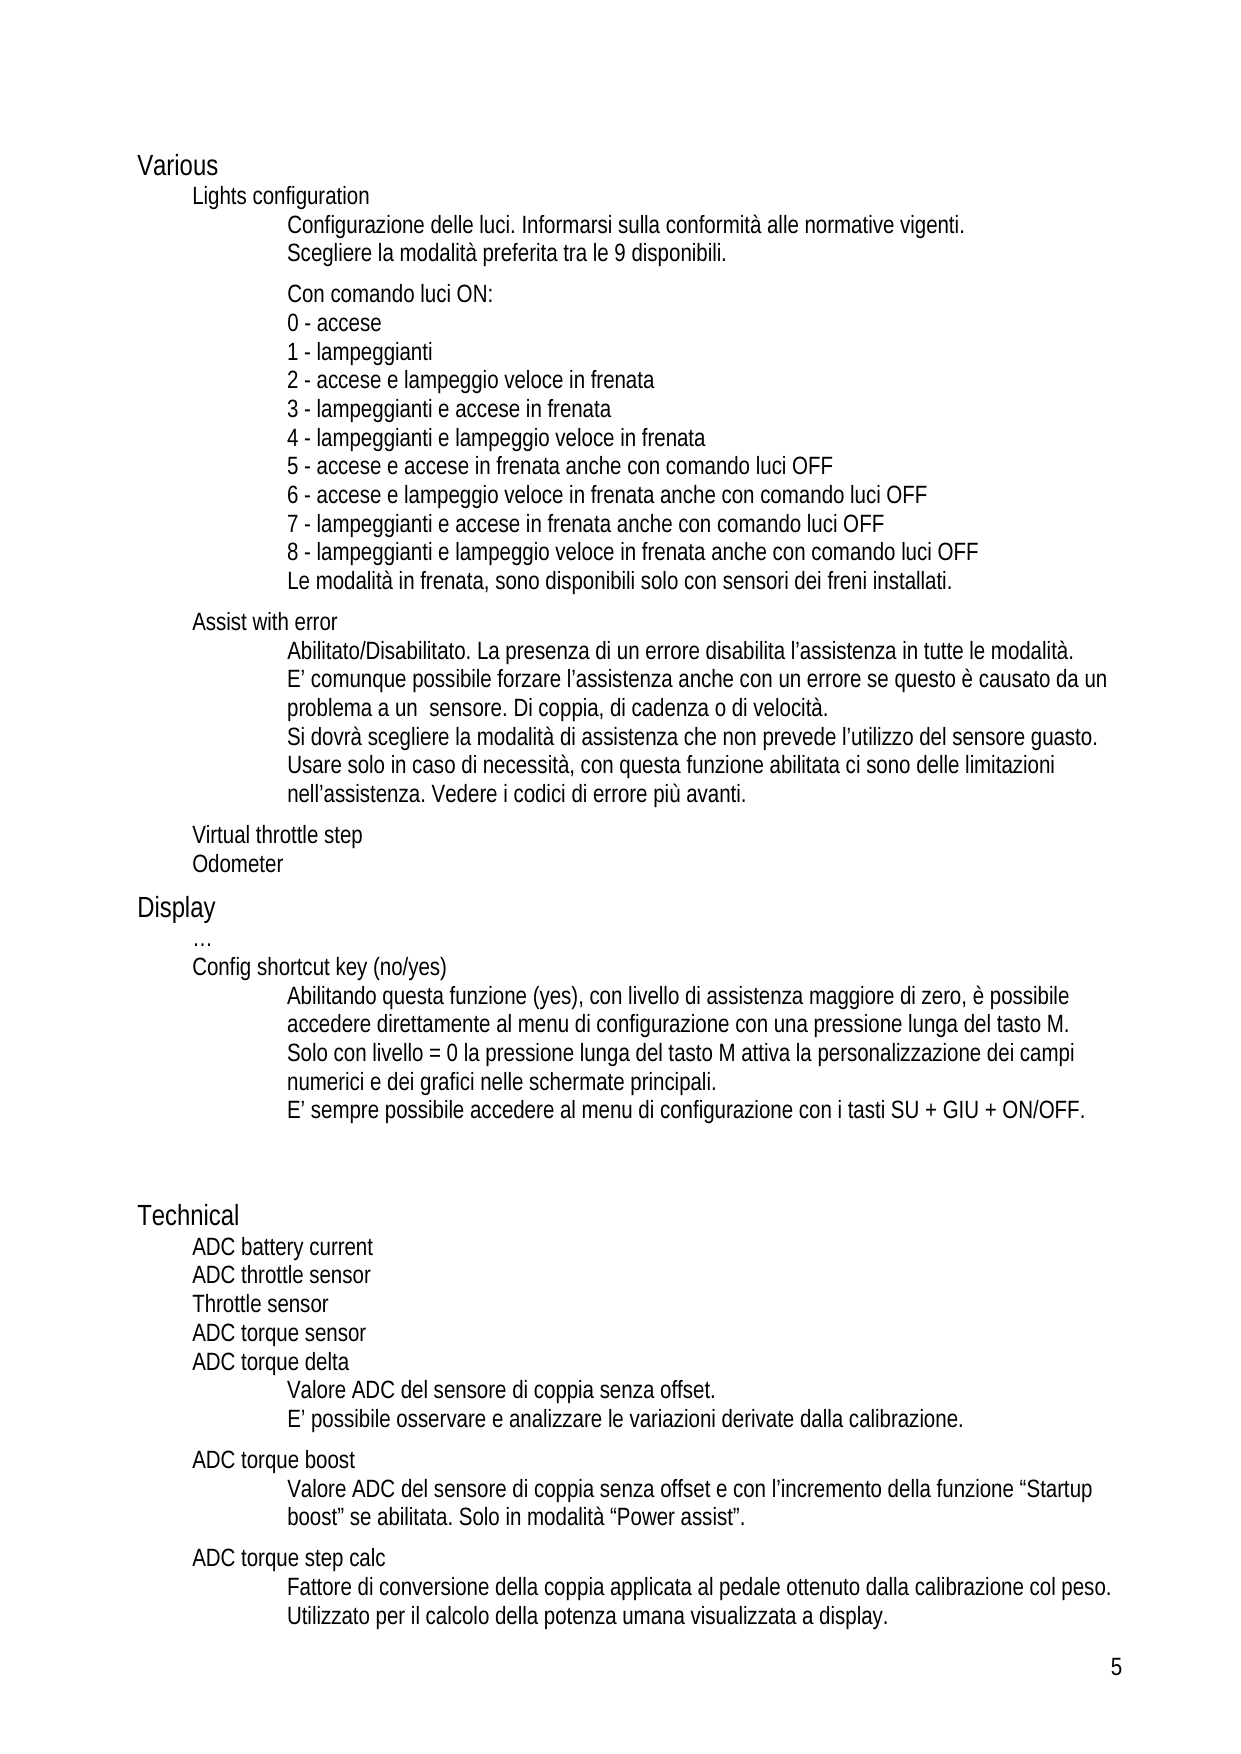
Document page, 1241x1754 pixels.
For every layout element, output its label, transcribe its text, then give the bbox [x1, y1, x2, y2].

text Odometer [137, 849, 1122, 877]
text ADC torque delta [137, 1346, 1122, 1375]
text Config shortcut key (no/yes) [137, 952, 1122, 981]
text Abilitato/Disabilitato. La presenza di un errore disabilita l’assistenza in tutte le modalità. [287, 636, 1122, 664]
text 1 - lampeggianti [287, 337, 1122, 365]
text Various [137, 148, 1122, 181]
text 5 - accese e accese in frenata anche con comando luci OFF [287, 451, 1122, 480]
text Utilizzato per il calcolo della potenza umana visualizzata a display. [287, 1601, 1122, 1629]
text 7 - lampeggianti e accese in frenata anche con comando luci OFF [287, 509, 1122, 537]
text ADC torque step calc [137, 1543, 1122, 1572]
text E’ possibile osservare e analizzare le variazioni derivate dalla calibrazione. [287, 1404, 1122, 1432]
text Con comando luci ON: [287, 279, 1122, 308]
text 0 - accese [287, 308, 1122, 337]
text 2 - accese e lampeggio veloce in frenata [287, 365, 1122, 394]
text Solo con livello = 0 la pressione lunga del tasto M attiva la personalizzazione dei campi numerici e dei grafici nelle schermate principali. [287, 1038, 1122, 1095]
text Configurazione delle luci. Informarsi sulla conformità alle normative vigenti. [287, 210, 1122, 238]
text 3 - lampeggianti e accese in frenata [287, 394, 1122, 423]
text ADC torque boost [137, 1445, 1122, 1473]
subtitle Valore ADC del sensore di coppia senza offset e con l’incremento della funzione “Startup boost” se abilitata. Solo in modalità “Power assist”. [287, 1473, 1122, 1531]
text E’ sempre possibile accedere al menu di configurazione con i tasti SU + GIU + ON/OFF. [287, 1095, 1122, 1124]
text Virtual throttle step [137, 820, 1122, 849]
text Le modalità in frenata, sono disponibili solo con sensori dei freni installati. [287, 566, 1122, 594]
text 4 - lampeggianti e lampeggio veloce in frenata [287, 423, 1122, 451]
text Lights configuration [137, 181, 1122, 210]
text 6 - accese e lampeggio veloce in frenata anche con comando luci OFF [287, 480, 1122, 509]
text Assist with error [137, 607, 1122, 636]
text Usare solo in caso di necessità, con questa funzione abilitata ci sono delle limitazioni nell’assistenza. Vedere i codici di errore più avanti. [287, 750, 1122, 808]
text Technical [137, 1198, 1122, 1232]
text Abilitando questa funzione (yes), con livello di assistenza maggiore di zero, è possibile accedere direttamente al menu di configurazione con una pressione lunga del tasto M. [287, 981, 1122, 1038]
text ADC battery current [137, 1232, 1122, 1261]
text … [137, 923, 1122, 952]
text Throttle sensor [137, 1289, 1122, 1318]
text ADC throttle sensor [137, 1261, 1122, 1289]
text 8 - lampeggianti e lampeggio veloce in frenata anche con comando luci OFF [287, 537, 1122, 566]
text Si dovrà scegliere la modalità di assistenza che non prevede l’utilizzo del sensore guasto. [287, 722, 1122, 750]
text Display [137, 890, 1122, 923]
text ADC torque sensor [137, 1318, 1122, 1346]
text E’ comunque possibile forzare l’assistenza anche con un errore se questo è causato da un problema a un sensore. Di coppia, di cadenza o di velocità. [287, 664, 1122, 722]
text Scegliere la modalità preferita tra le 9 disponibili. [287, 238, 1122, 267]
subtitle Valore ADC del sensore di coppia senza offset. [287, 1375, 1122, 1404]
text Fattore di conversione della coppia applicata al pedale ottenuto dalla calibrazione col peso. [287, 1572, 1122, 1601]
